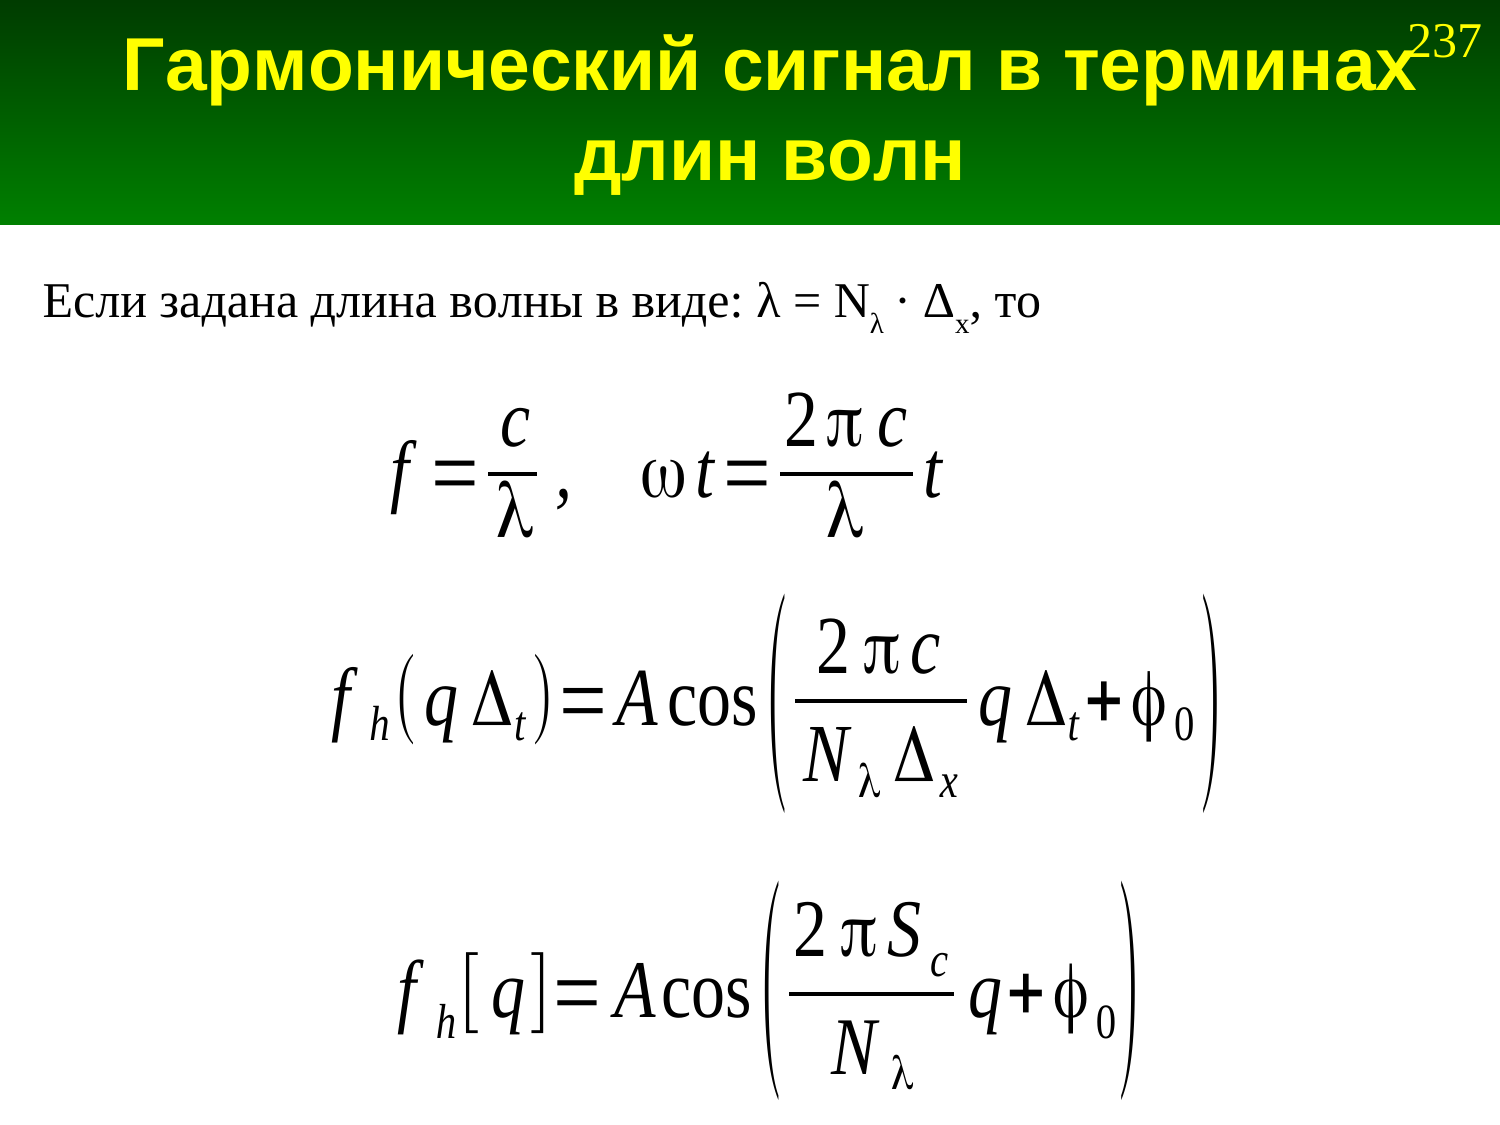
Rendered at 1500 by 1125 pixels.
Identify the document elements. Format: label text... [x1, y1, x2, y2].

title Гармонический сигнал в терминах длин волн [100, 7, 1441, 204]
chart [360, 375, 963, 544]
chart [301, 590, 1239, 820]
chart [367, 874, 1159, 1104]
text_box Если задана длина волны в виде: λ = Nλ · Δx, то [27, 259, 1057, 347]
